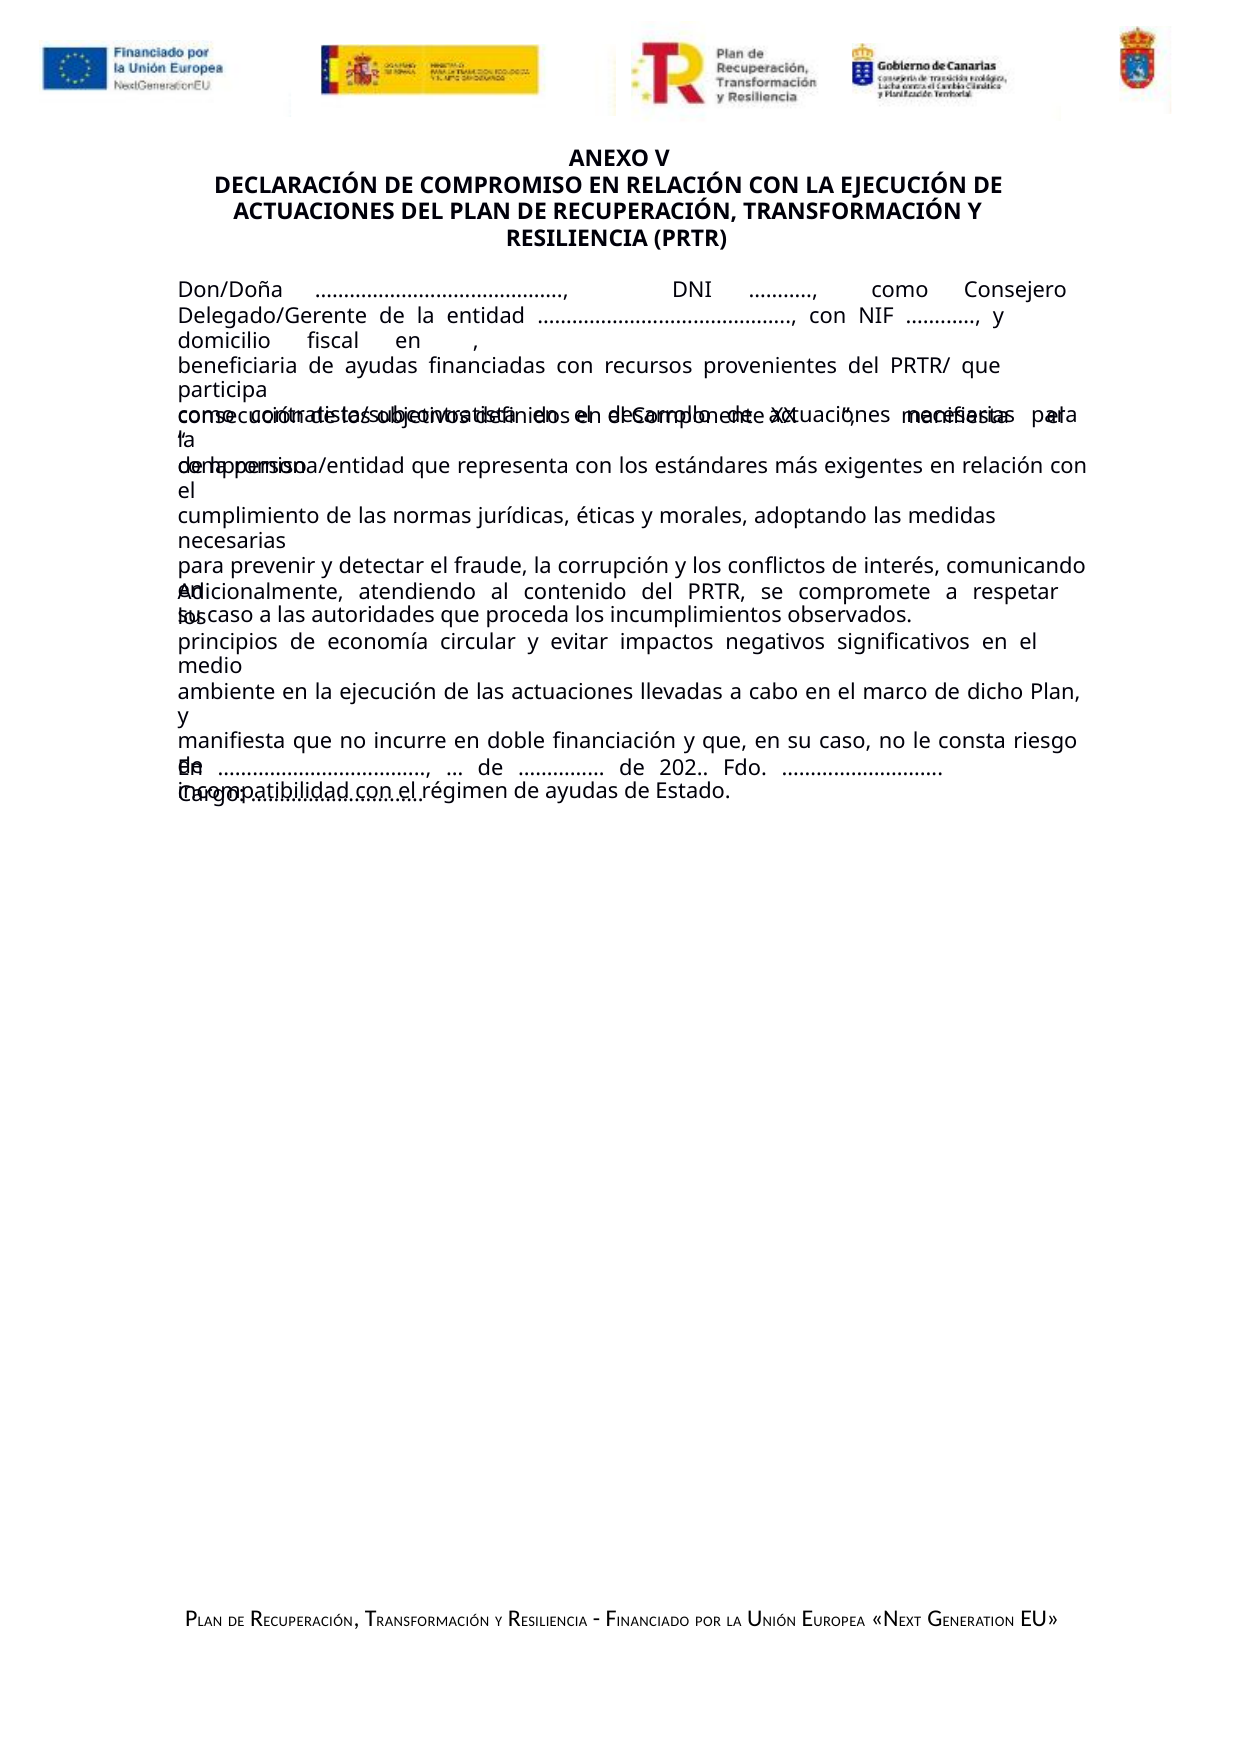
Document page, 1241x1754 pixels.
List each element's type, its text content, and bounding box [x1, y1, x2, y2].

text ACTUACIONES DEL PLAN DE RECUPERACIÓN, TRANSFORMACIÓN Y [233, 199, 1051, 225]
text domicilio fiscal en [177, 329, 473, 353]
text ……………………………………., [314, 278, 658, 303]
text Consejero [963, 278, 1088, 303]
text [857, 278, 871, 303]
text de la persona/entidad que representa con los estándares más exigentes en relación con el [177, 454, 1088, 503]
text ANEXO V [568, 146, 687, 172]
text manifiesta [901, 404, 1025, 428]
text En ……………………………..., … de …………… de 202.. Fdo. ………………………. [177, 756, 1088, 781]
text cumplimiento de las normas jurídicas, éticas y morales, adoptando las medidas necesarias [177, 504, 1088, 553]
text Delegado/Gerente de la entidad …………………………………….., con NIF ……..…., y [177, 303, 1088, 328]
text como [871, 278, 949, 303]
text RESILIENCIA (PRTR) [506, 226, 1051, 251]
text para prevenir y detectar el fraude, la corrupción y los conflictos de interés, comunicando en [177, 554, 1088, 580]
text manifiesta que no incurre en doble financiación y que, en su caso, no le consta riesgo de [177, 729, 1088, 756]
text [658, 278, 672, 303]
text , [473, 328, 504, 353]
text beneficiaria de ayudas financiadas con recursos provenientes del PRTR/ que participa [177, 354, 1088, 403]
text PLAN DE RECUPERACIÓN, TRANSFORMACIÓN Y RESILIENCIA - FINANCIADO POR LA UNIÓN EUROPEA «NEXT GENERATION EU» [185, 1604, 1083, 1632]
text DECLARACIÓN DE COMPROMISO EN RELACIÓN CON LA EJECUCIÓN DE [214, 173, 1051, 198]
text ”, [842, 404, 880, 428]
text consecución de los objetivos definidos en el Componente XX “ [177, 404, 808, 453]
text [504, 329, 1088, 353]
text como contratista/subcontratista en el desarrollo de actuaciones necesarias para la [177, 403, 1088, 452]
text ambiente en la ejecución de las actuaciones llevadas a cabo en el marco de dicho Plan, y [177, 679, 1088, 728]
text ……….., [748, 278, 857, 303]
text Adicionalmente, atendiendo al contenido del PRTR, se compromete a respetar los [177, 580, 1088, 629]
text Cargo: ………………………… [177, 781, 1088, 806]
text [734, 278, 748, 303]
text [949, 278, 963, 303]
text Don/Doña [177, 278, 314, 303]
text principios de economía circular y evitar impactos negativos significativos en el medio [177, 630, 1088, 679]
text DNI [672, 278, 734, 303]
text el [1046, 404, 1088, 428]
